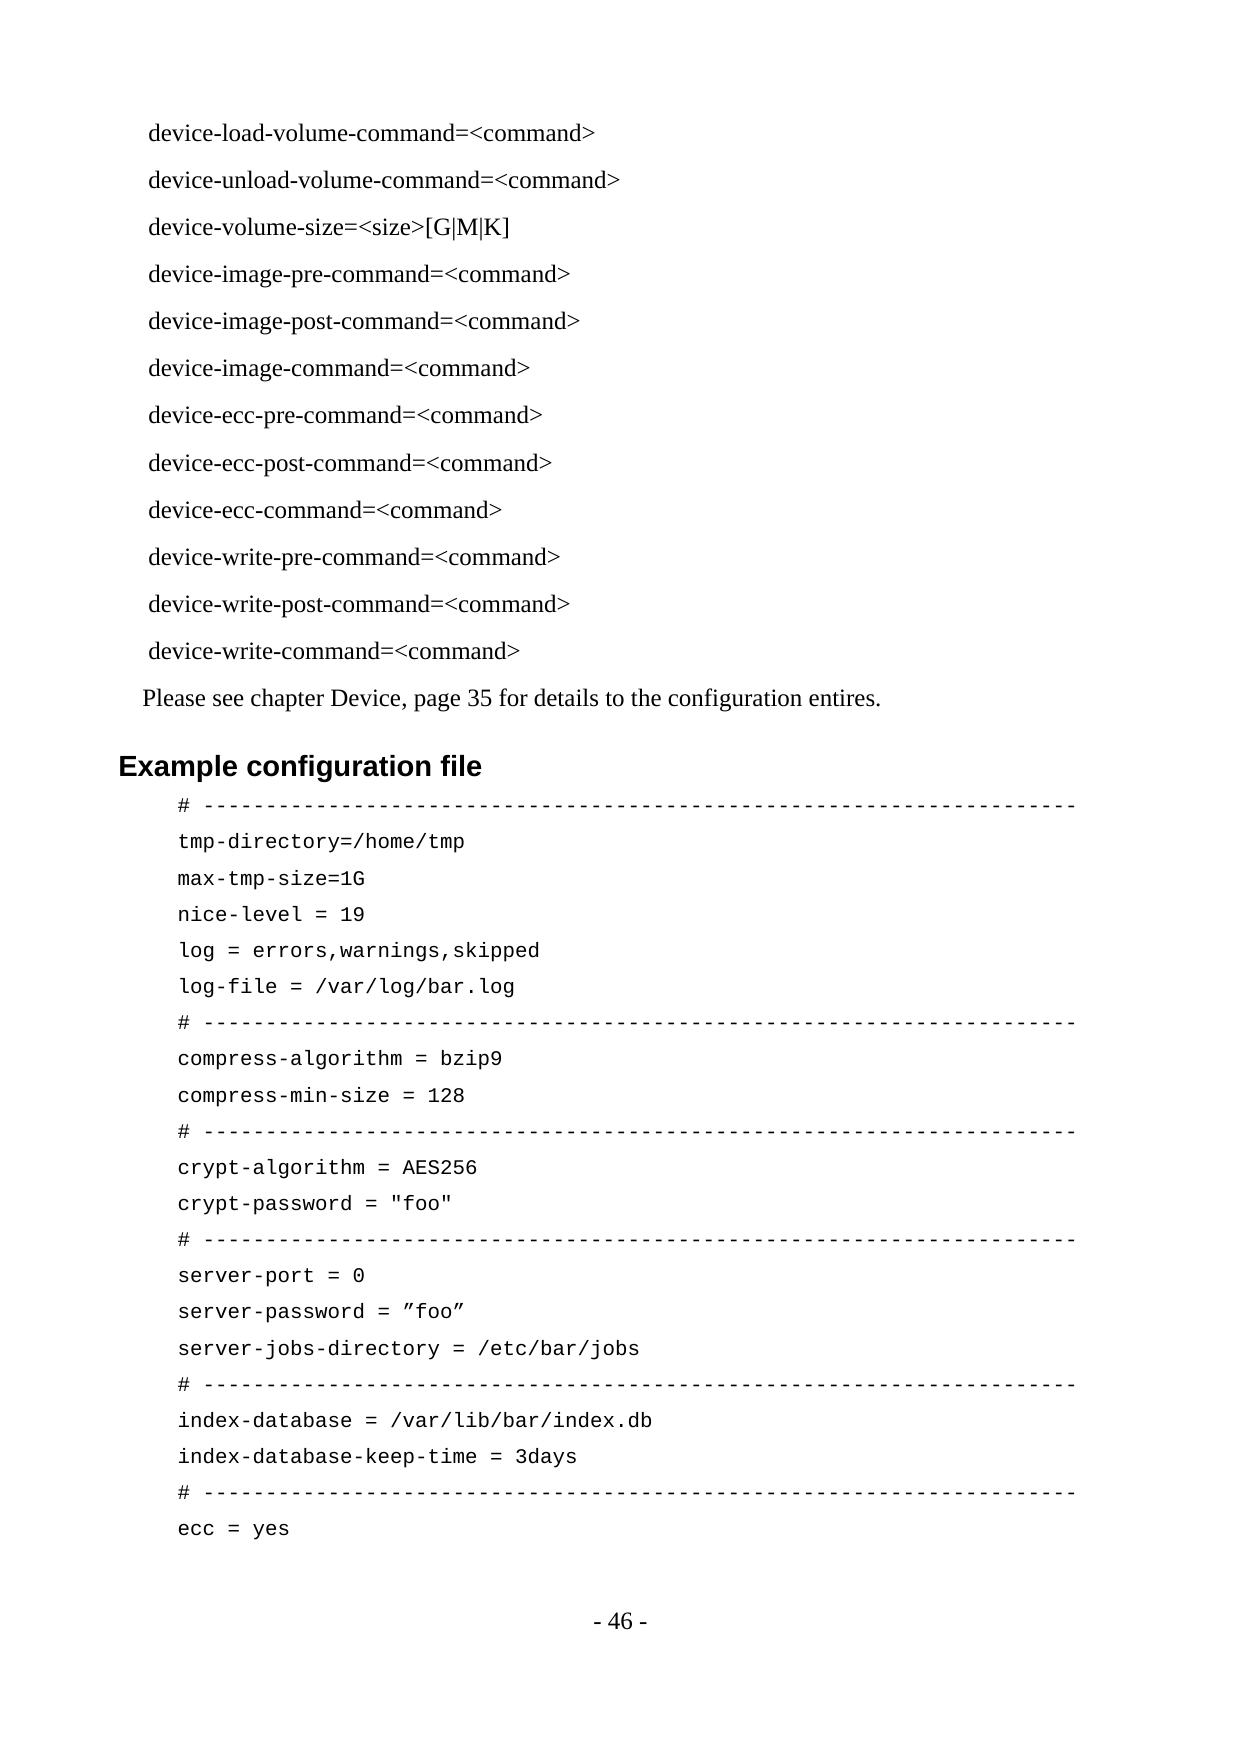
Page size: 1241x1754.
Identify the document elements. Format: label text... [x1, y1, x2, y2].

text device-ecc-pre-command=<command> [148, 401, 1122, 429]
text device-write-command=<command> [148, 636, 1122, 665]
text index-database = /var/lib/bar/index.db [177, 1410, 1122, 1433]
text # ---------------------------------------------------------------------- [177, 1229, 1122, 1253]
text device-ecc-command=<command> [148, 495, 1122, 523]
text device-image-command=<command> [148, 353, 1122, 382]
text index-database-keep-time = 3days [177, 1446, 1122, 1470]
text device-write-post-command=<command> [148, 589, 1122, 618]
text ecc = yes [177, 1518, 1122, 1542]
text # ---------------------------------------------------------------------- [177, 1121, 1122, 1144]
text Please see chapter Device, page 36 for details to the configuration entires. [118, 683, 1122, 712]
text server-port = 0 [177, 1265, 1122, 1289]
text device-volume-size=<size>[G|M|K] [148, 212, 1122, 241]
text log = errors,warnings,skipped [177, 940, 1122, 964]
text server-password = ”foo” [177, 1301, 1122, 1325]
text # ---------------------------------------------------------------------- [177, 1374, 1122, 1397]
text nice-level = 19 [177, 904, 1122, 927]
text server-jobs-directory = /etc/bar/jobs [177, 1338, 1122, 1361]
text device-image-pre-command=<command> [148, 259, 1122, 288]
text # ---------------------------------------------------------------------- [177, 1482, 1122, 1506]
text device-unload-volume-command=<command> [148, 165, 1122, 194]
text device-load-volume-command=<command> [148, 118, 1122, 147]
text crypt-password = "foo" [177, 1193, 1122, 1217]
text device-ecc-post-command=<command> [148, 448, 1122, 476]
text compress-min-size = 128 [177, 1084, 1122, 1108]
text max-tmp-size=1G [177, 868, 1122, 891]
text # ---------------------------------------------------------------------- [177, 795, 1122, 819]
text device-write-pre-command=<command> [148, 542, 1122, 571]
text crypt-algorithm = AES256 [177, 1157, 1122, 1181]
subtitle Example configuration file [118, 749, 1122, 783]
text log-file = /var/log/bar.log [177, 976, 1122, 1000]
text tmp-directory=/home/tmp [177, 832, 1122, 855]
text # ---------------------------------------------------------------------- [177, 1012, 1122, 1036]
text compress-algorithm = bzip9 [177, 1048, 1122, 1072]
text device-image-post-command=<command> [148, 306, 1122, 335]
